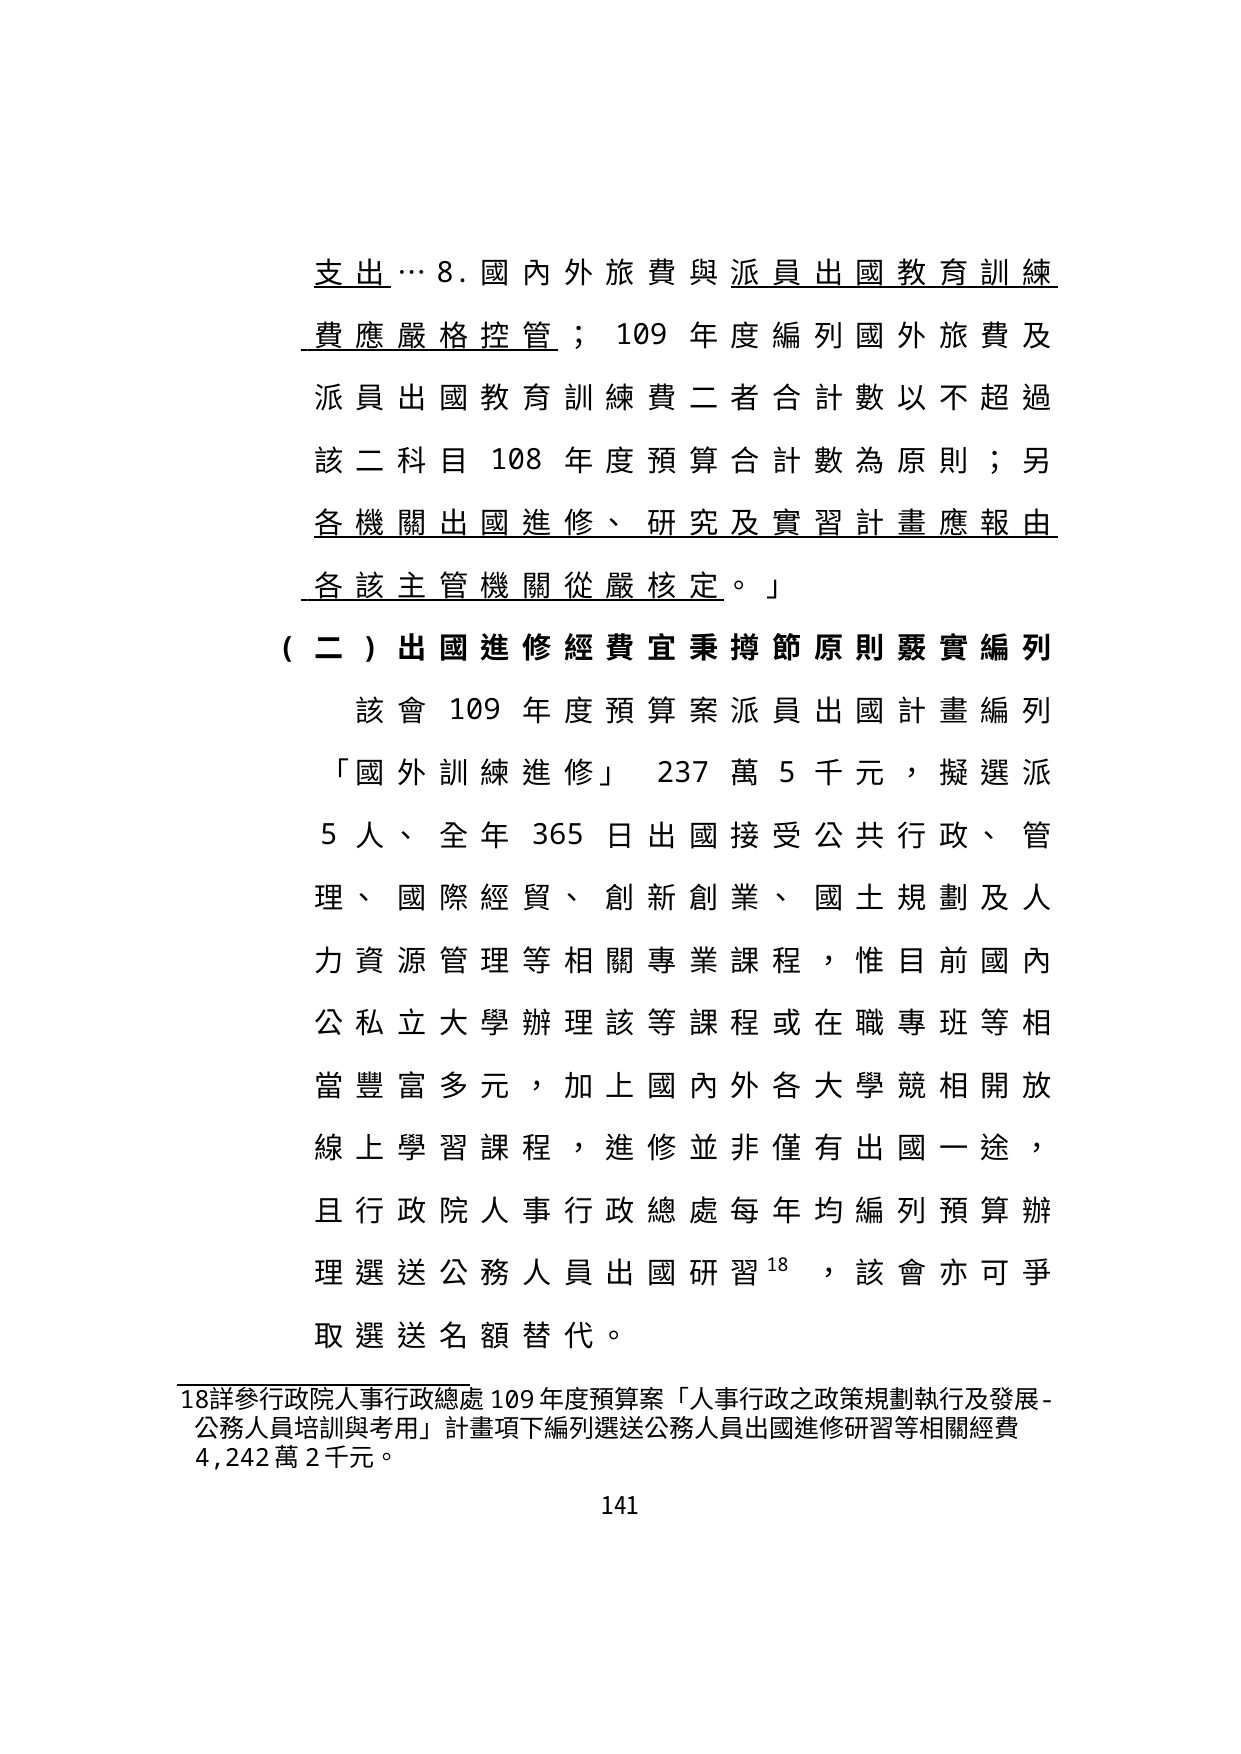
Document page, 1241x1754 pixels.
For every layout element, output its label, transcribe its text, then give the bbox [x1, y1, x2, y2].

text 支出…8.國內外旅費與派員出國教育訓練費應嚴格控管；109年度編列國外旅費及派員出國教育訓練費二者合計數以不超過該二科目108年度預算合計數為原則；另各機關出國進修、研究及實習計畫應報由各該主管機關從嚴核定。」 [271, 229, 1058, 604]
text 該會109年度預算案派員出國計畫編列「國外訓練進修」237萬5千元，擬選派5人、全年365日出國接受公共行政、管理、國際經貿、創新創業、國土規劃及人力資源管理等相關專業課程，惟目前國內公私立大學辦理該等課程或在職專班等相當豐富多元，加上國內外各大學競相開放線上學習課程，進修並非僅有出國一途，且行政院人事行政總處每年均編列預算辦理選送公務人員出國研習，該會亦可爭取選送名額替代。 [271, 667, 1058, 1354]
text (二)出國進修經費宜秉撙節原則覈實編列 [242, 604, 1058, 667]
text 詳參行政院人事行政總處109年度預算案「人事行政之政策規劃執行及發展-公務人員培訓與考用」計畫項下編列選送公務人員出國進修研習等相關經費4,242萬2千元。 [179, 1385, 1063, 1473]
